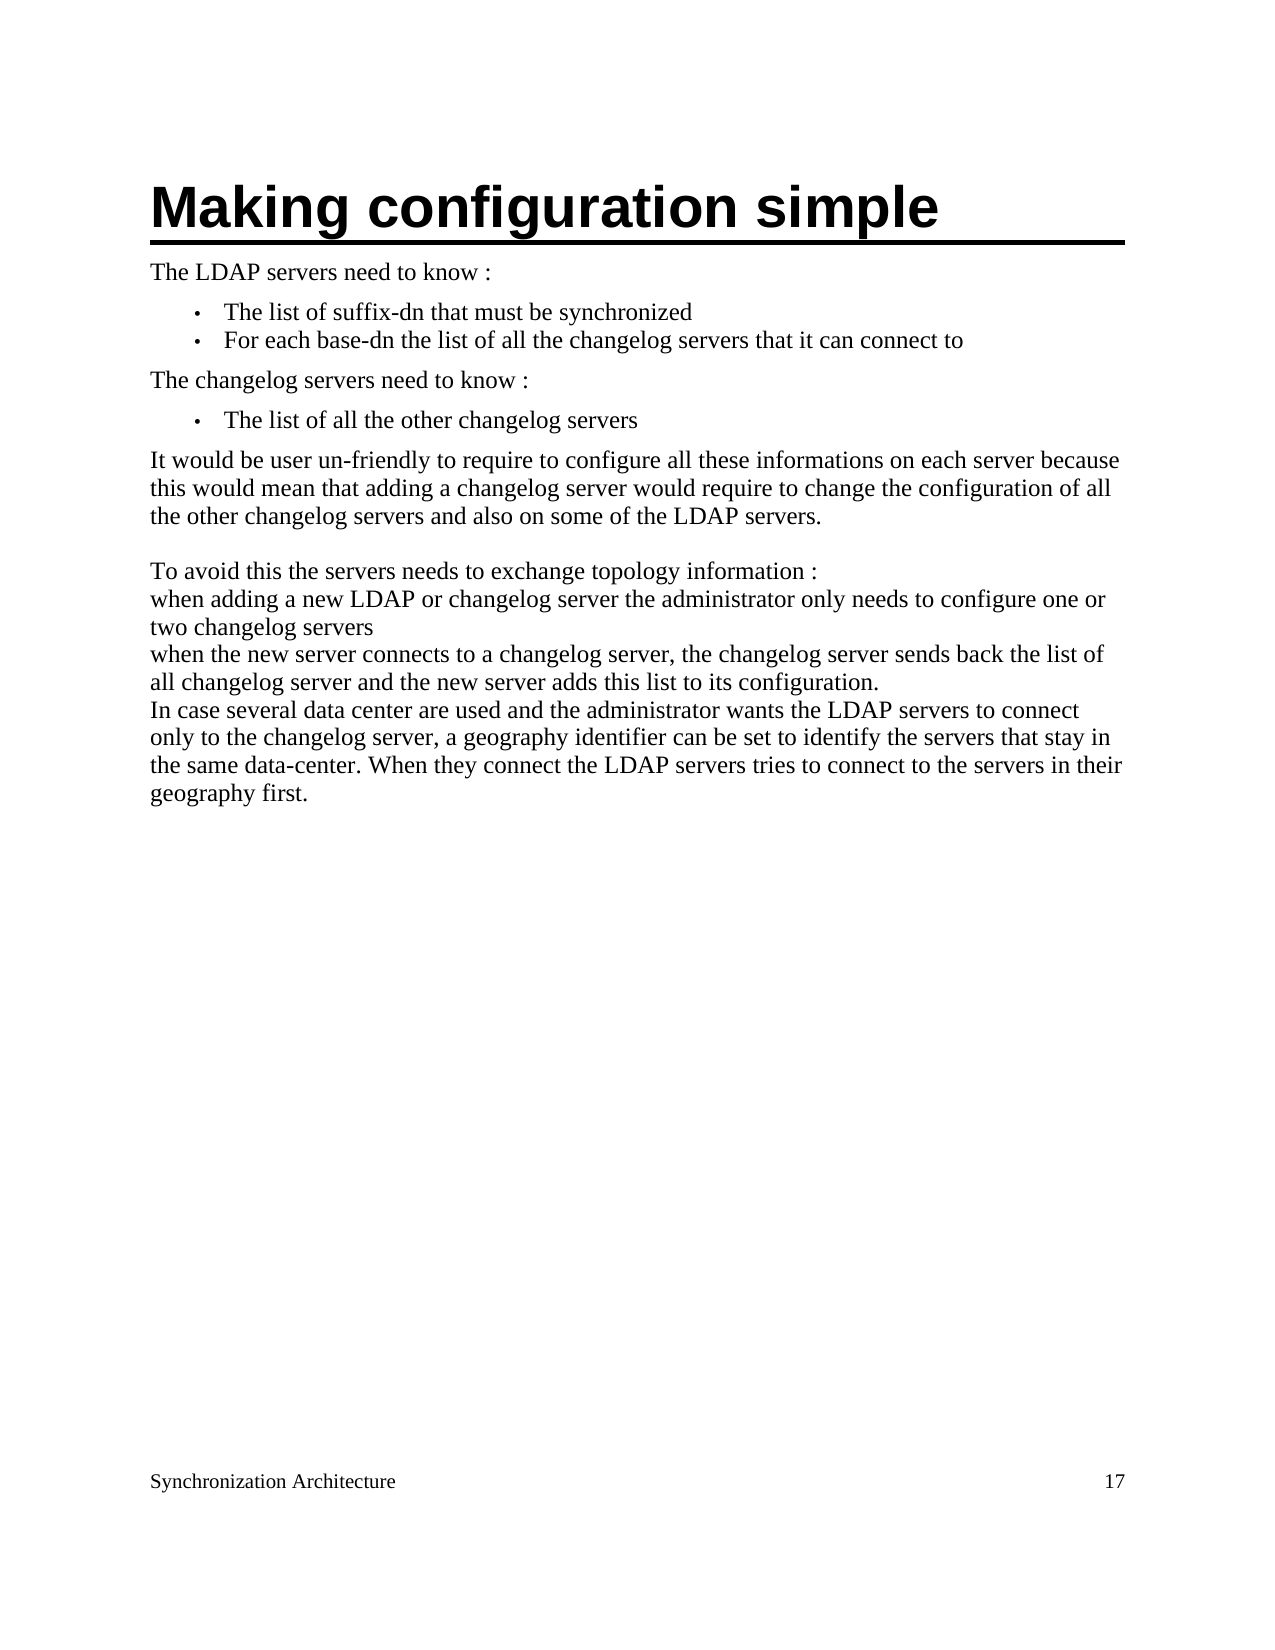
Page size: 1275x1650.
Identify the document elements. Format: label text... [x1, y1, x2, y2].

list The list of suffix-dn that must be synchronized [194, 298, 1125, 326]
text The LDAP servers need to know : [150, 258, 1125, 286]
list The list of all the other changelog servers [194, 406, 1125, 434]
text The changelog servers need to know : [150, 366, 1125, 394]
text It would be user un-friendly to require to configure all these informations on each server because this would mean that adding a changelog server would require to change the configuration of all the other changelog servers and also on some of the LDAP servers. To avoid this the servers needs to exchange topology information : when adding a new LDAP or changelog server the administrator only needs to configure one or two changelog servers when the new server connects to a changelog server, the changelog server sends back the list of all changelog server and the new server adds this list to its configuration. In case several data center are used and the administrator wants the LDAP servers to connect only to the changelog server, a geography identifier can be set to identify the servers that stay in the same data-center. When they connect the LDAP servers tries to connect to the servers in their geography first. [150, 446, 1125, 807]
subtitle Making configuration simple [150, 175, 1125, 240]
list For each base-dn the list of all the changelog servers that it can connect to [194, 326, 1125, 353]
